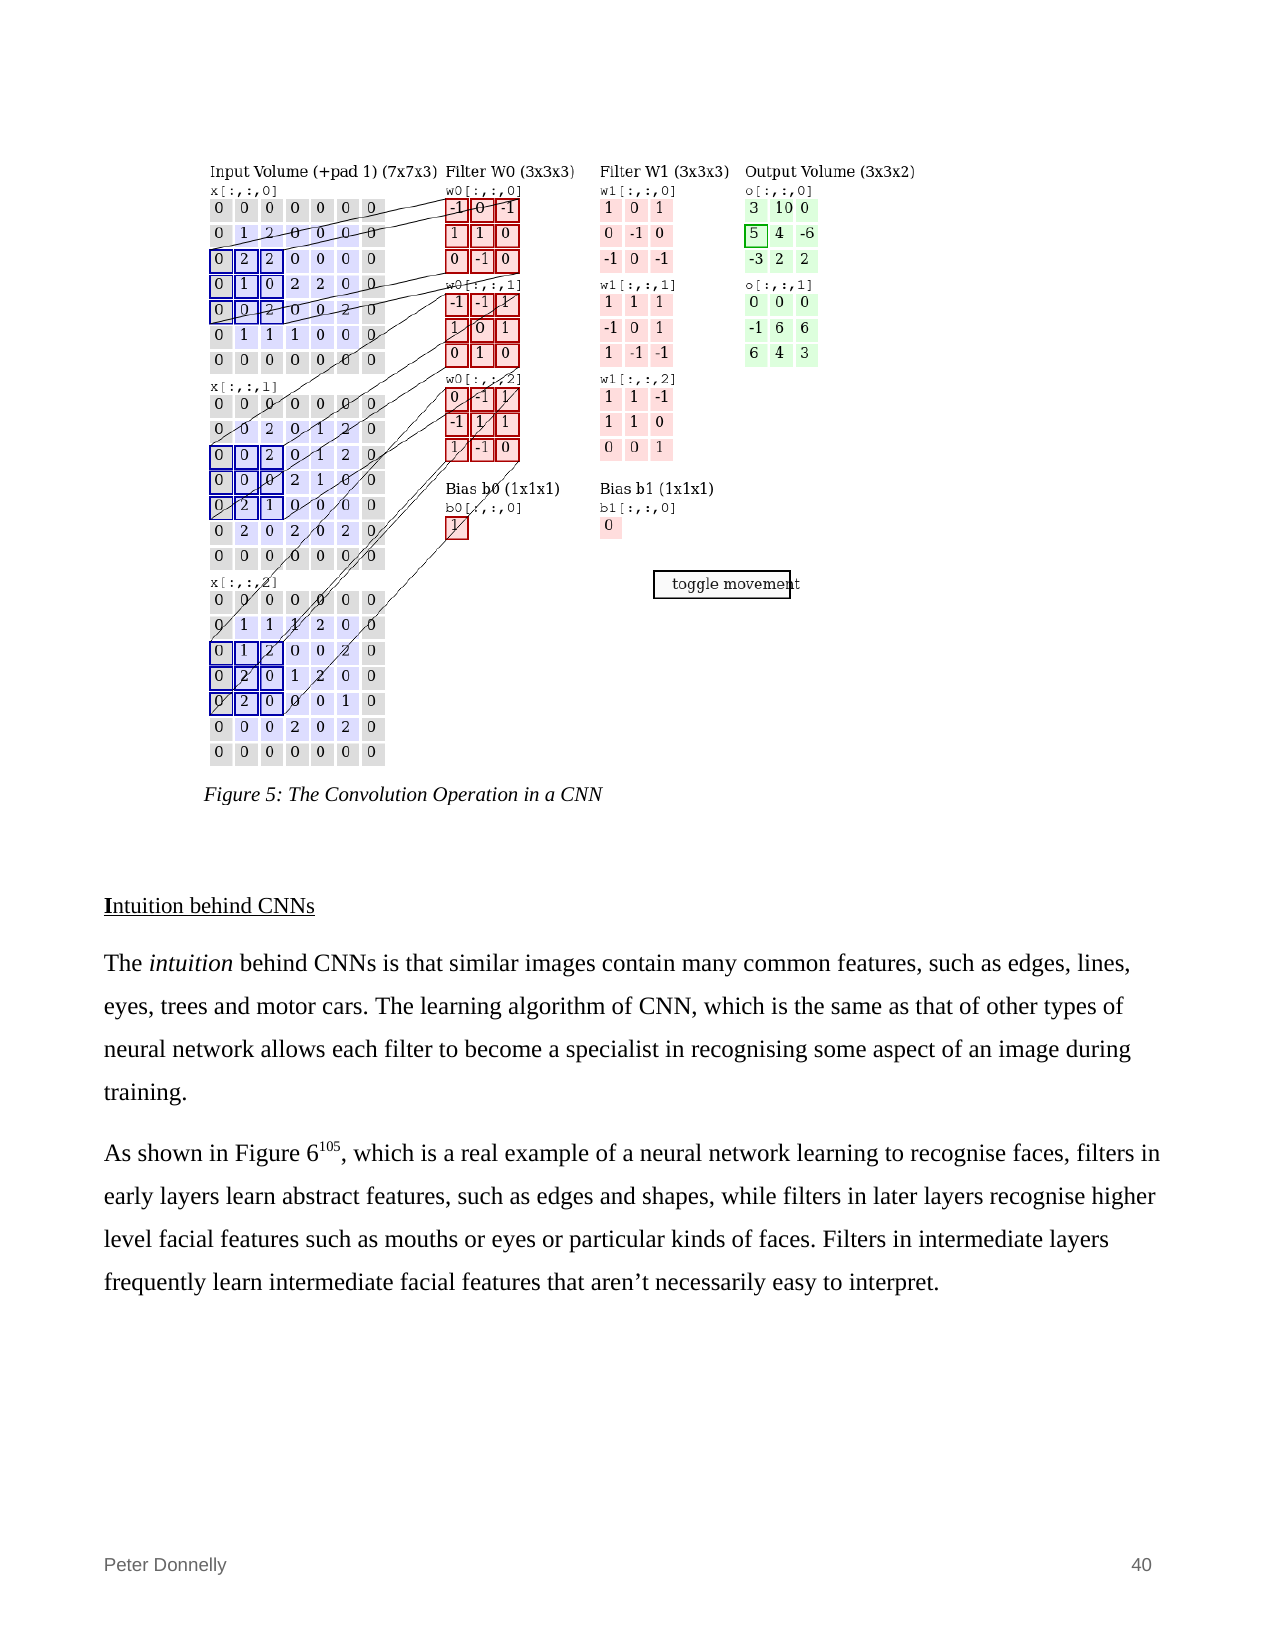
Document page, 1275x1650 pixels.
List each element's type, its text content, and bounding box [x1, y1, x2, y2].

picture [203, 159, 923, 782]
text Figure 5: The Convolution Operation in a CNN [203, 782, 922, 805]
subtitle Intuition behind CNNs [86, 892, 1181, 918]
text As shown in Figure 6, which is a real example of a neural network learning to recognise faces, filters in early layers learn abstract features, such as edges and shapes, while filters in later layers recognise higher level facial features such as mouths or eyes or particular kinds of faces. Filters in intermediate layers frequently learn intermediate facial features that aren’t necessarily easy to interpret. [103, 1138, 1181, 1296]
text The intuition behind CNNs is that similar images contain many common features, such as edges, lines, eyes, trees and motor cars. The learning algorithm of CNN, which is the same as that of other types of neural network allows each filter to become a specialist in recognising some aspect of an image during training. [103, 948, 1181, 1106]
